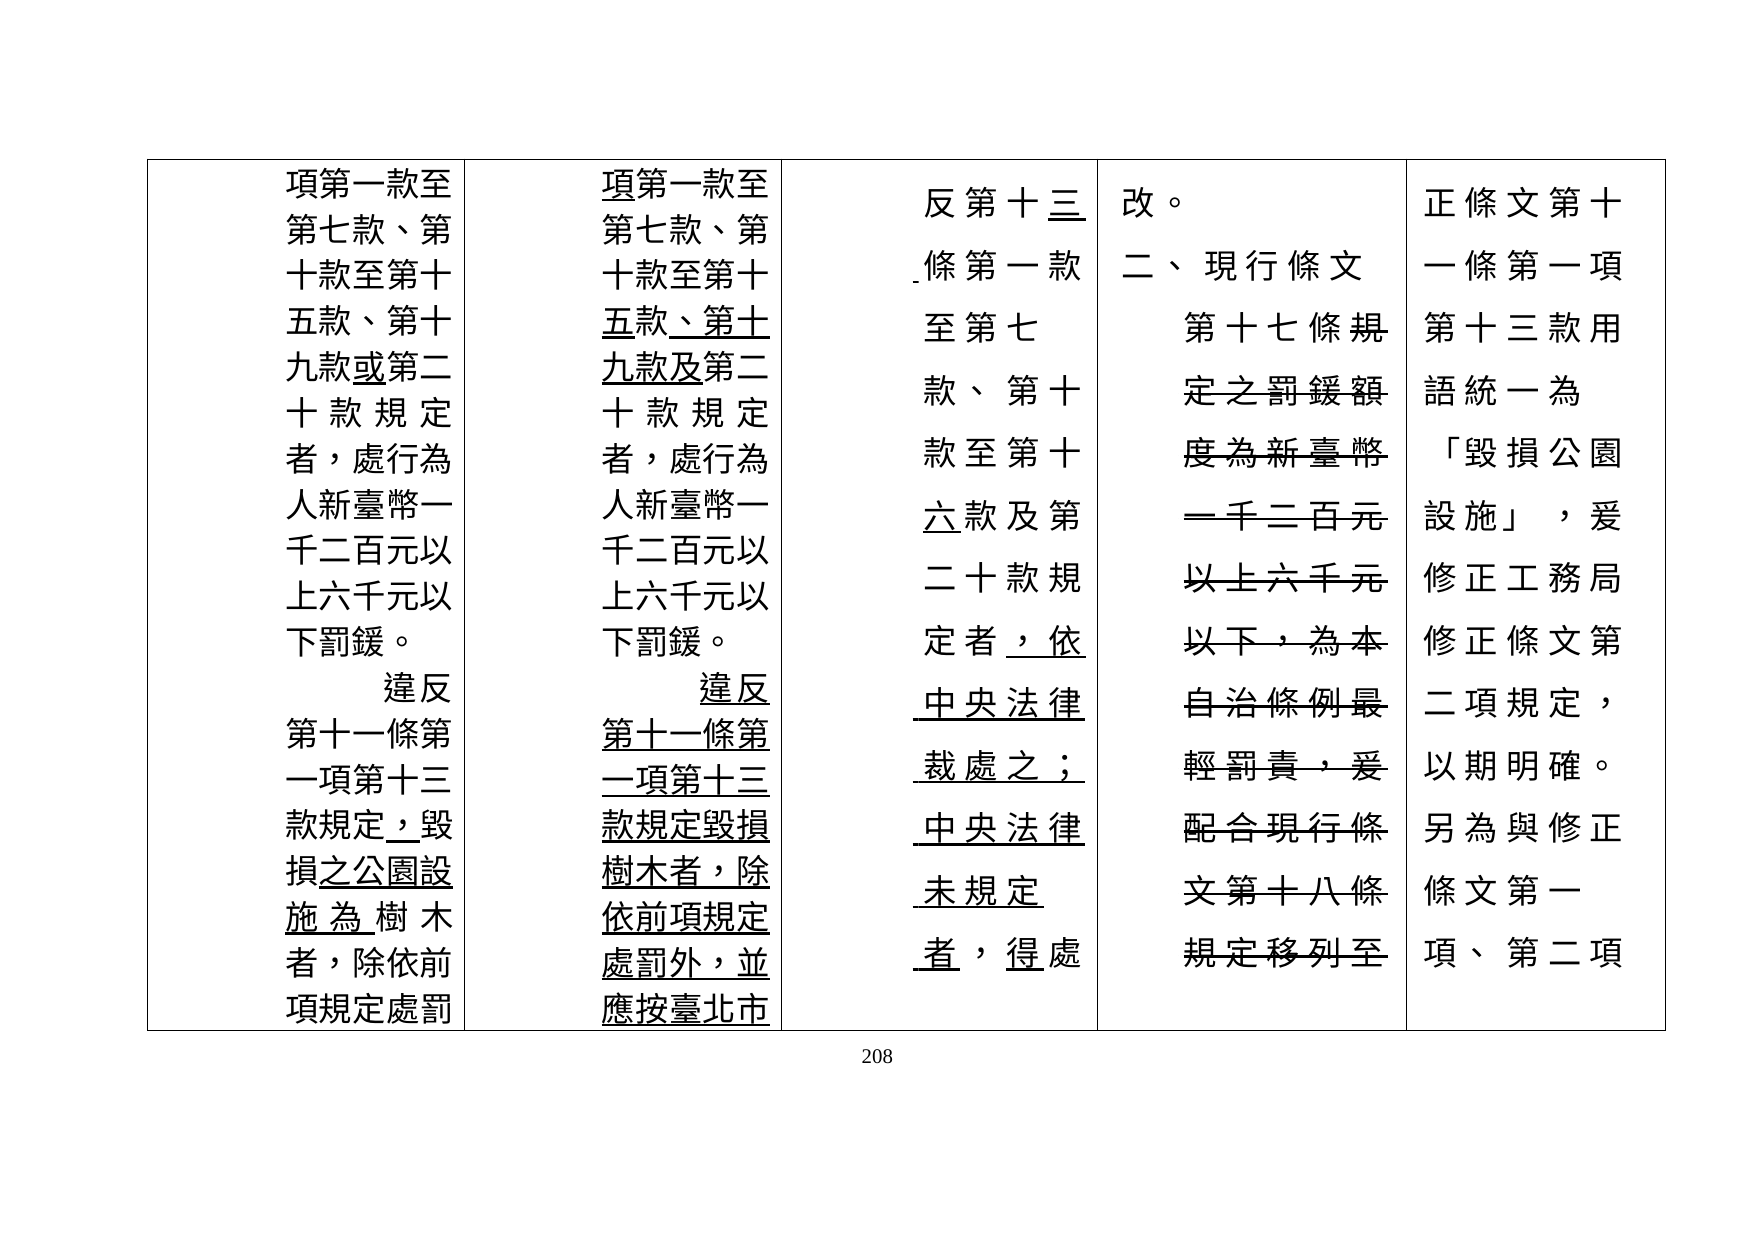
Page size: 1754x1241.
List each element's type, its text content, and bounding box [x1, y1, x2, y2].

table_cell 正條文第十一條第一項第十三款用語統一為「毀損公園設施」，爰修正工務局修正條文第二項規定，以期明確。另為與修正條文第一項、第二項 [1407, 160, 1665, 1030]
table_cell 項第一款至第七款、第十款至第十五款、第十九款及第二十款規定者，處行為人新臺幣一千二百元以上六千元以下罰鍰。 違反第十一條第一項第十三款規定毀損樹木者，除依前項規定處罰外，並應按臺北市 [465, 160, 781, 1030]
table_cell 項第一款至第七款、第十款至第十五款、第十九款或第二十款規定者，處行為人新臺幣一千二百元以上六千元以下罰鍰。 違反第十一條第一項第十三款規定，毀損之公園設施為樹木者，除依前項規定處罰 [148, 160, 464, 1030]
table_cell 改。 二、現行條文第十七條規定之罰鍰額度為新臺幣一千二百元以上六千元以下，為本自治條例最輕罰責，爰配合現行條文第十八條規定移列至 [1098, 160, 1406, 1030]
table_cell 反第十三條第一款至第七款、第十款至第十六款及第二十款規定者，依中央法律裁處之；中央法律未規定者，得處 [782, 160, 1097, 1030]
